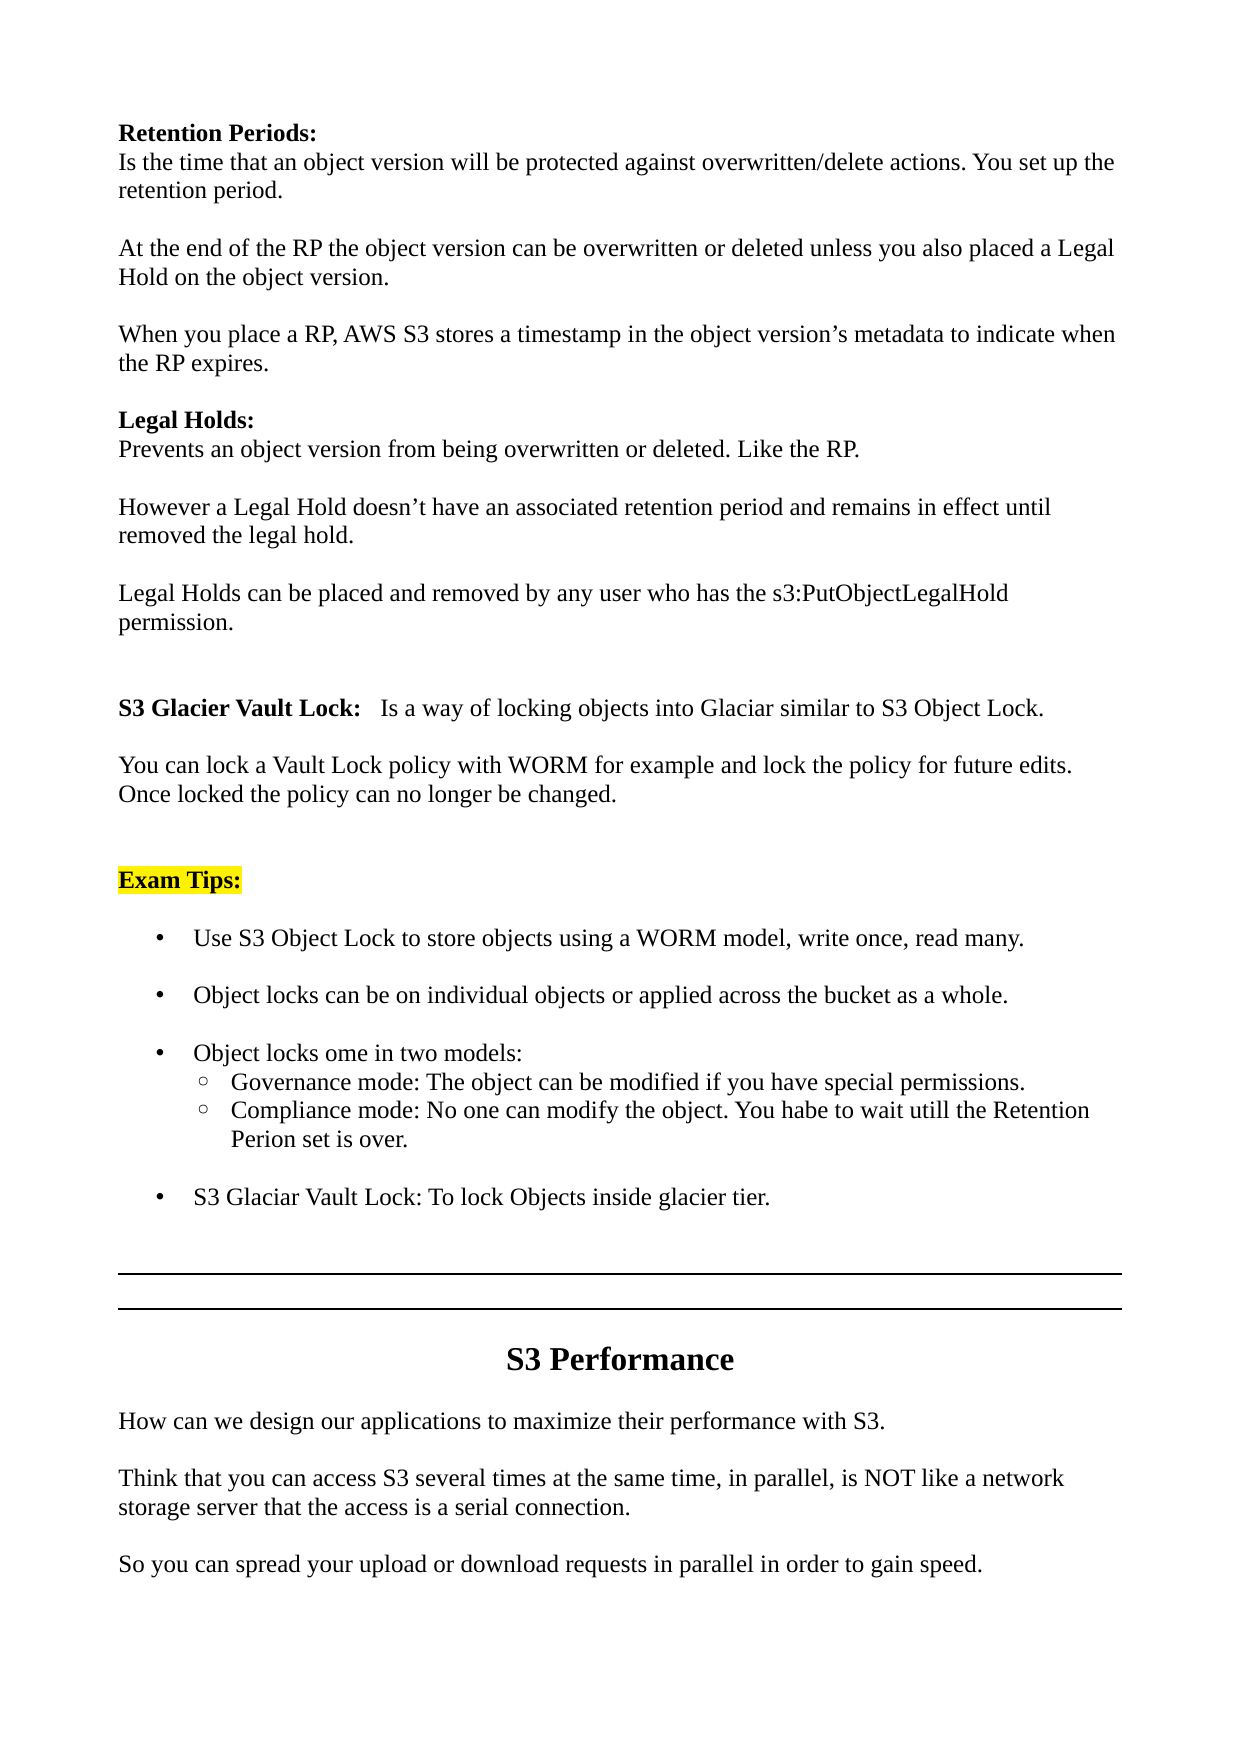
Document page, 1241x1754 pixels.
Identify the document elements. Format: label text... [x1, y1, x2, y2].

list S3 Glaciar Vault Lock: To lock Objects inside glacier tier. [156, 1182, 1122, 1211]
text Prevents an object version from being overwritten or deleted. Like the RP. [118, 434, 1122, 463]
list Governance mode: The object can be modified if you have special permissions. [193, 1067, 1122, 1096]
text How can we design our applications to maximize their performance with S3. [118, 1406, 1122, 1434]
text Legal Holds can be placed and removed by any user who has the s3:PutObjectLegalHold permission. [118, 578, 1122, 636]
text Think that you can access S3 several times at the same time, in parallel, is NOT like a network storage server that the access is a serial connection. [118, 1463, 1122, 1521]
list Object locks can be on individual objects or applied across the bucket as a whole. [156, 981, 1122, 1009]
text However a Legal Hold doesn’t have an associated retention period and remains in effect until removed the legal hold. [118, 492, 1122, 549]
list Object locks ome in two models: [156, 1038, 1122, 1067]
list Compliance mode: No one can modify the object. You habe to wait utill the Retention Perion set is over. [193, 1096, 1122, 1153]
text Legal Holds: [118, 406, 1122, 434]
text Retention Periods: [118, 118, 1122, 147]
text S3 Performance [118, 1339, 1122, 1377]
text Exam Tips: [118, 866, 1122, 894]
text Is the time that an object version will be protected against overwritten/delete actions. You set up the retention period. [118, 147, 1122, 204]
list Use S3 Object Lock to store objects using a WORM model, write once, read many. [156, 923, 1122, 952]
text S3 Glacier Vault Lock: Is a way of locking objects into Glaciar similar to S3 Object Lock. [118, 693, 1122, 722]
text When you place a RP, AWS S3 stores a timestamp in the object version’s metadata to indicate when the RP expires. [118, 319, 1122, 377]
text At the end of the RP the object version can be overwritten or deleted unless you also placed a Legal Hold on the object version. [118, 233, 1122, 291]
text You can lock a Vault Lock policy with WORM for example and lock the policy for future edits. Once locked the policy can no longer be changed. [118, 751, 1122, 808]
text So you can spread your upload or download requests in parallel in order to gain speed. [118, 1549, 1122, 1578]
